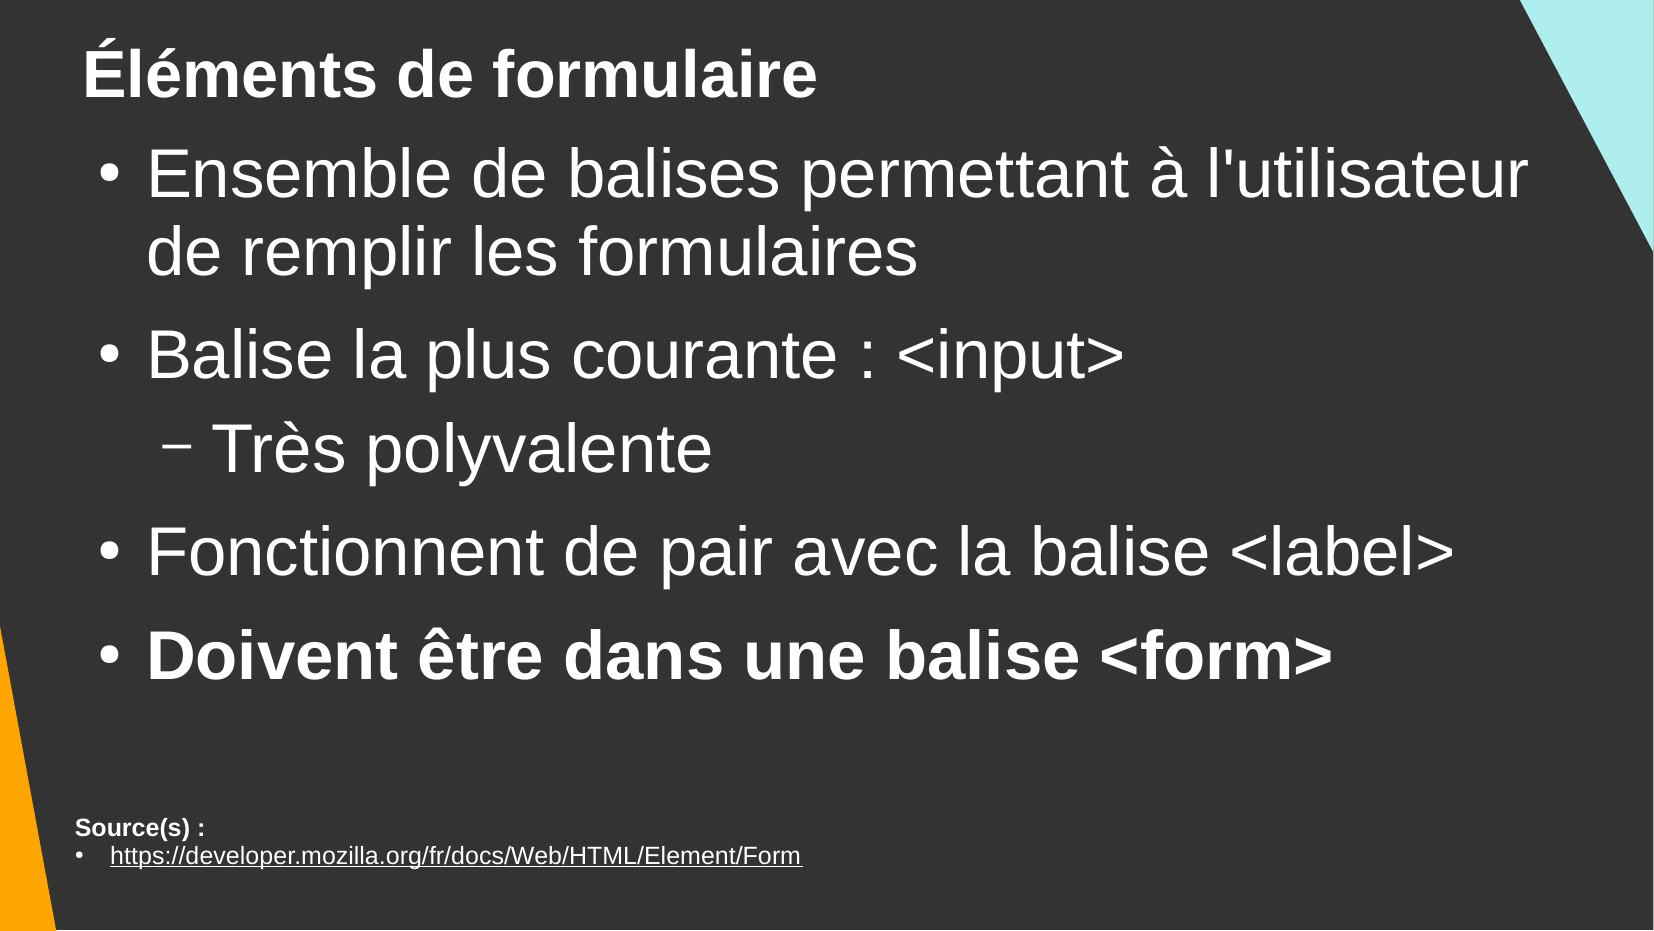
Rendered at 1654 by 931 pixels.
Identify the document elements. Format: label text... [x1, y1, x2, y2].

title Éléments de formulaire [82, 37, 1588, 130]
list Ensemble de balises permettant à l'utilisateur de remplir les formulaires Balise la plus courante : <input> Très polyvalente Fonctionnent de pair avec la balise <label> Doivent être dans une balise <form> [80, 135, 1605, 700]
text_box [0, 626, 57, 931]
text_box Source(s) : https://developer.mozilla.org/fr/docs/Web/HTML/Element/Form [60, 806, 1546, 877]
text_box [1519, 0, 1654, 254]
